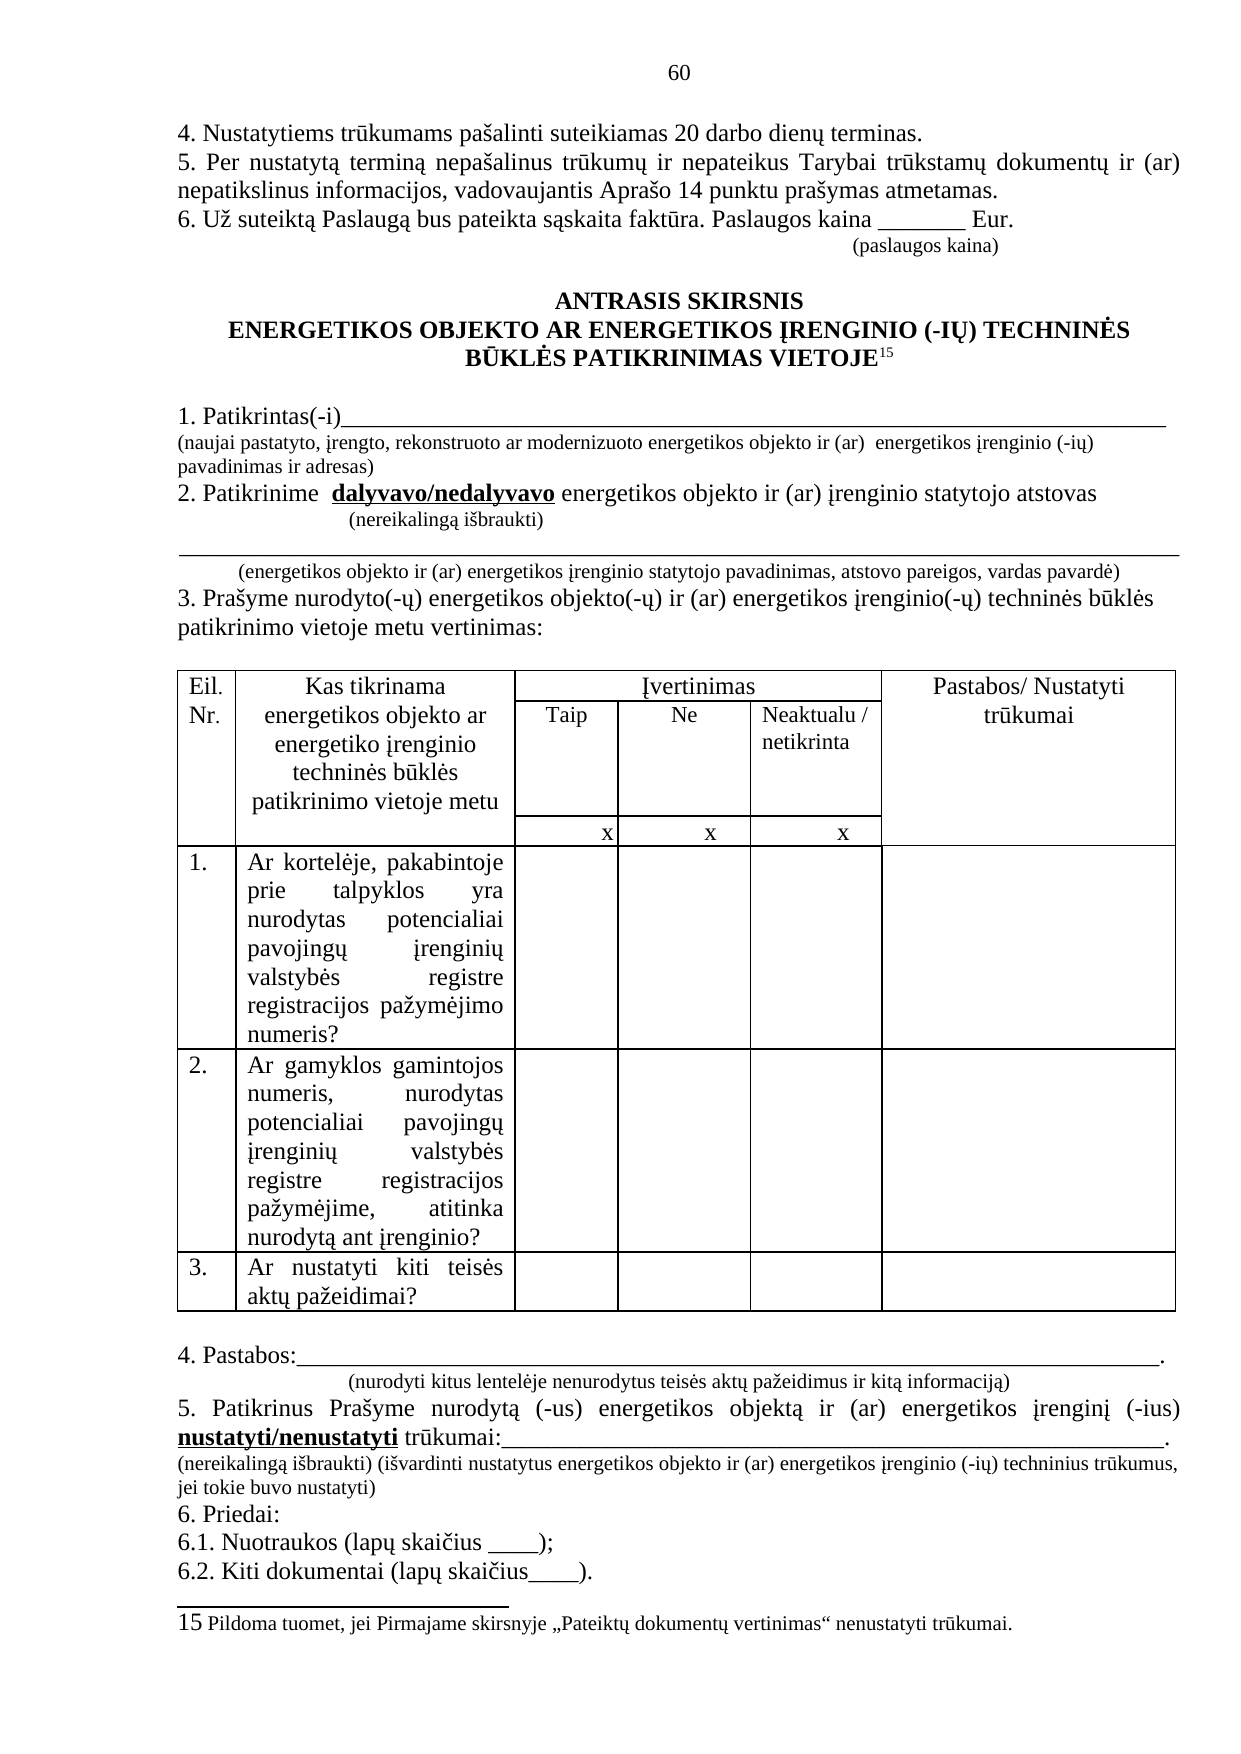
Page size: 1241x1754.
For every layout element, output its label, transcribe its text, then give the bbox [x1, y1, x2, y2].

table_cell [516, 1253, 617, 1310]
table_cell [751, 1253, 881, 1310]
text 1. Patikrintas(-i)__________________________________________________________________ [177, 401, 1181, 430]
table_cell x [751, 817, 881, 845]
table_header Kas tikrinama energetikos objekto ar energetiko įrenginio techninės būklės patikrinimo vietoje metu [236, 671, 514, 815]
text 3. Prašyme nurodyto(-ų) energetikos objekto(-ų) ir (ar) energetikos įrenginio(-ų) techninės būklės patikrinimo vietoje metu vertinimas: [177, 583, 1181, 641]
text 6. Už suteiktą Paslaugą bus pateikta sąskaita faktūra. Paslaugos kaina _______ Eur. [177, 204, 1181, 233]
text ENERGETIKOS OBJEKTO AR ENERGETIKOS ĮRENGINIO (-IŲ) TECHNINĖS BŪKLĖS PATIKRINIMAS VIETOJE [177, 315, 1181, 372]
text 6. Priedai: [177, 1499, 1181, 1527]
table_header Pastabos/ Nustatyti trūkumai [882, 671, 1175, 845]
table_cell Taip [516, 702, 617, 815]
text (nereikalingą išbraukti) (išvardinti nustatytus energetikos objekto ir (ar) energetikos įrenginio (-ių) techninius trūkumus, jei tokie buvo nustatyti) [177, 1451, 1181, 1499]
text ANTRASIS SKIRSNIS [177, 286, 1181, 315]
text ________________________________________________________________________________(energetikos objekto ir (ar) energetikos įrenginio statytojo pavadinimas, atstovo pareigos, vardas pavardė) [177, 531, 1181, 583]
text 4. Nustatytiems trūkumams pašalinti suteikiamas 20 darbo dienų terminas. [177, 118, 1181, 147]
table_cell [619, 1050, 750, 1251]
text 4. Pastabos:_____________________________________________________________________. [177, 1340, 1181, 1369]
table_cell [619, 847, 750, 1048]
table_cell [883, 1050, 1175, 1251]
text 5. Per nustatytą terminą nepašalinus trūkumų ir nepateikus Tarybai trūkstamų dokumentų ir (ar) nepatikslinus informacijos, vadovaujantis Aprašo 14 punktu prašymas atmetamas. [177, 147, 1181, 204]
table_cell 3. [178, 1253, 235, 1310]
table_cell Ar nustatyti kiti teisės aktų pažeidimai? [237, 1253, 514, 1310]
table_cell [883, 846, 1175, 1048]
table_cell Ar gamyklos gamintojos numeris, nurodytas potencialiai pavojingų įrenginių valstybės registre registracijos pažymėjime, atitinka nurodytą ant įrenginio? [237, 1050, 514, 1251]
table_cell 2. [178, 1050, 235, 1251]
text (naujai pastatyto, įrengto, rekonstruoto ar modernizuoto energetikos objekto ir (ar) energetikos įrenginio (-ių) pavadinimas ir adresas) [177, 430, 1181, 478]
table_cell Neaktualu /netikrinta [751, 702, 881, 815]
table_cell [883, 1253, 1175, 1310]
text 6.1. Nuotraukos (lapų skaičius ____); [177, 1527, 1181, 1556]
text (paslaugos kaina) [717, 233, 1181, 257]
text (nereikalingą išbraukti) [177, 507, 1181, 531]
table_cell [751, 847, 881, 1048]
table_cell [619, 1253, 750, 1310]
table_cell [236, 815, 514, 845]
table_cell x [619, 817, 750, 845]
table_cell [516, 847, 617, 1048]
table_cell Ne [619, 702, 750, 815]
text Pildoma tuomet, jei Pirmajame skirsnyje „Pateiktų dokumentų vertinimas“ nenustatyti trūkumai. [177, 1607, 1181, 1636]
text 6.2. Kiti dokumentai (lapų skaičius____). [177, 1556, 1181, 1585]
table_header Eil. Nr. [178, 671, 235, 845]
table_header Įvertinimas [516, 671, 881, 700]
table_cell Ar kortelėje, pakabintoje prie talpyklos yra nurodytas potencialiai pavojingų įrenginių valstybės registre registracijos pažymėjimo numeris? [237, 847, 514, 1048]
text 2. Patikrinime dalyvavo/nedalyvavo energetikos objekto ir (ar) įrenginio statytojo atstovas [177, 478, 1181, 507]
table_cell 1. [178, 847, 235, 1048]
text 5. Patikrinus Prašyme nurodytą (-us) energetikos objektą ir (ar) energetikos įrenginį (-ius) nustatyti/nenustatyti trūkumai:_____________________________________________________. [177, 1393, 1181, 1451]
table_cell [751, 1050, 881, 1251]
text (nurodyti kitus lentelėje nenurodytus teisės aktų pažeidimus ir kitą informaciją) [177, 1369, 1181, 1393]
table_cell [516, 1050, 617, 1251]
table_cell x [516, 817, 617, 845]
